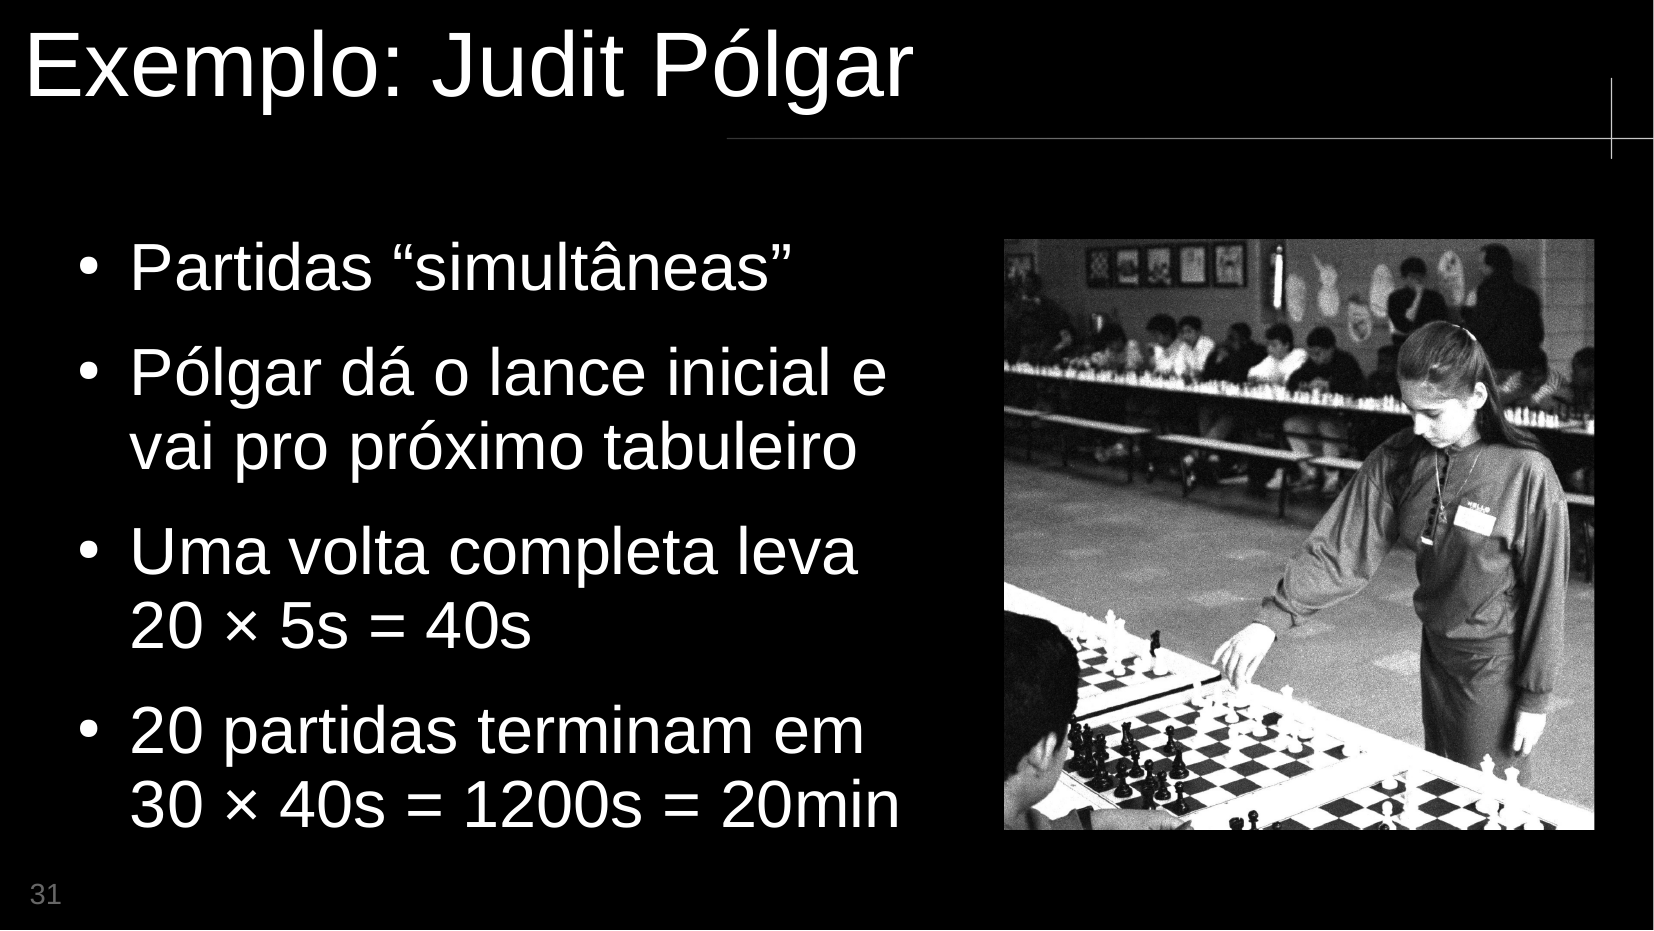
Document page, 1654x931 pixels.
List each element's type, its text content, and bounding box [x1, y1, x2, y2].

list Partidas “simultâneas” Pólgar dá o lance inicial e vai pro próximo tabuleiro Uma volta completa leva 20 × 5s = 40s 20 partidas terminam em 30 × 40s = 1200s = 20min [59, 230, 945, 851]
picture [1004, 239, 1595, 830]
title Exemplo: Judit Pólgar [23, 11, 1589, 119]
